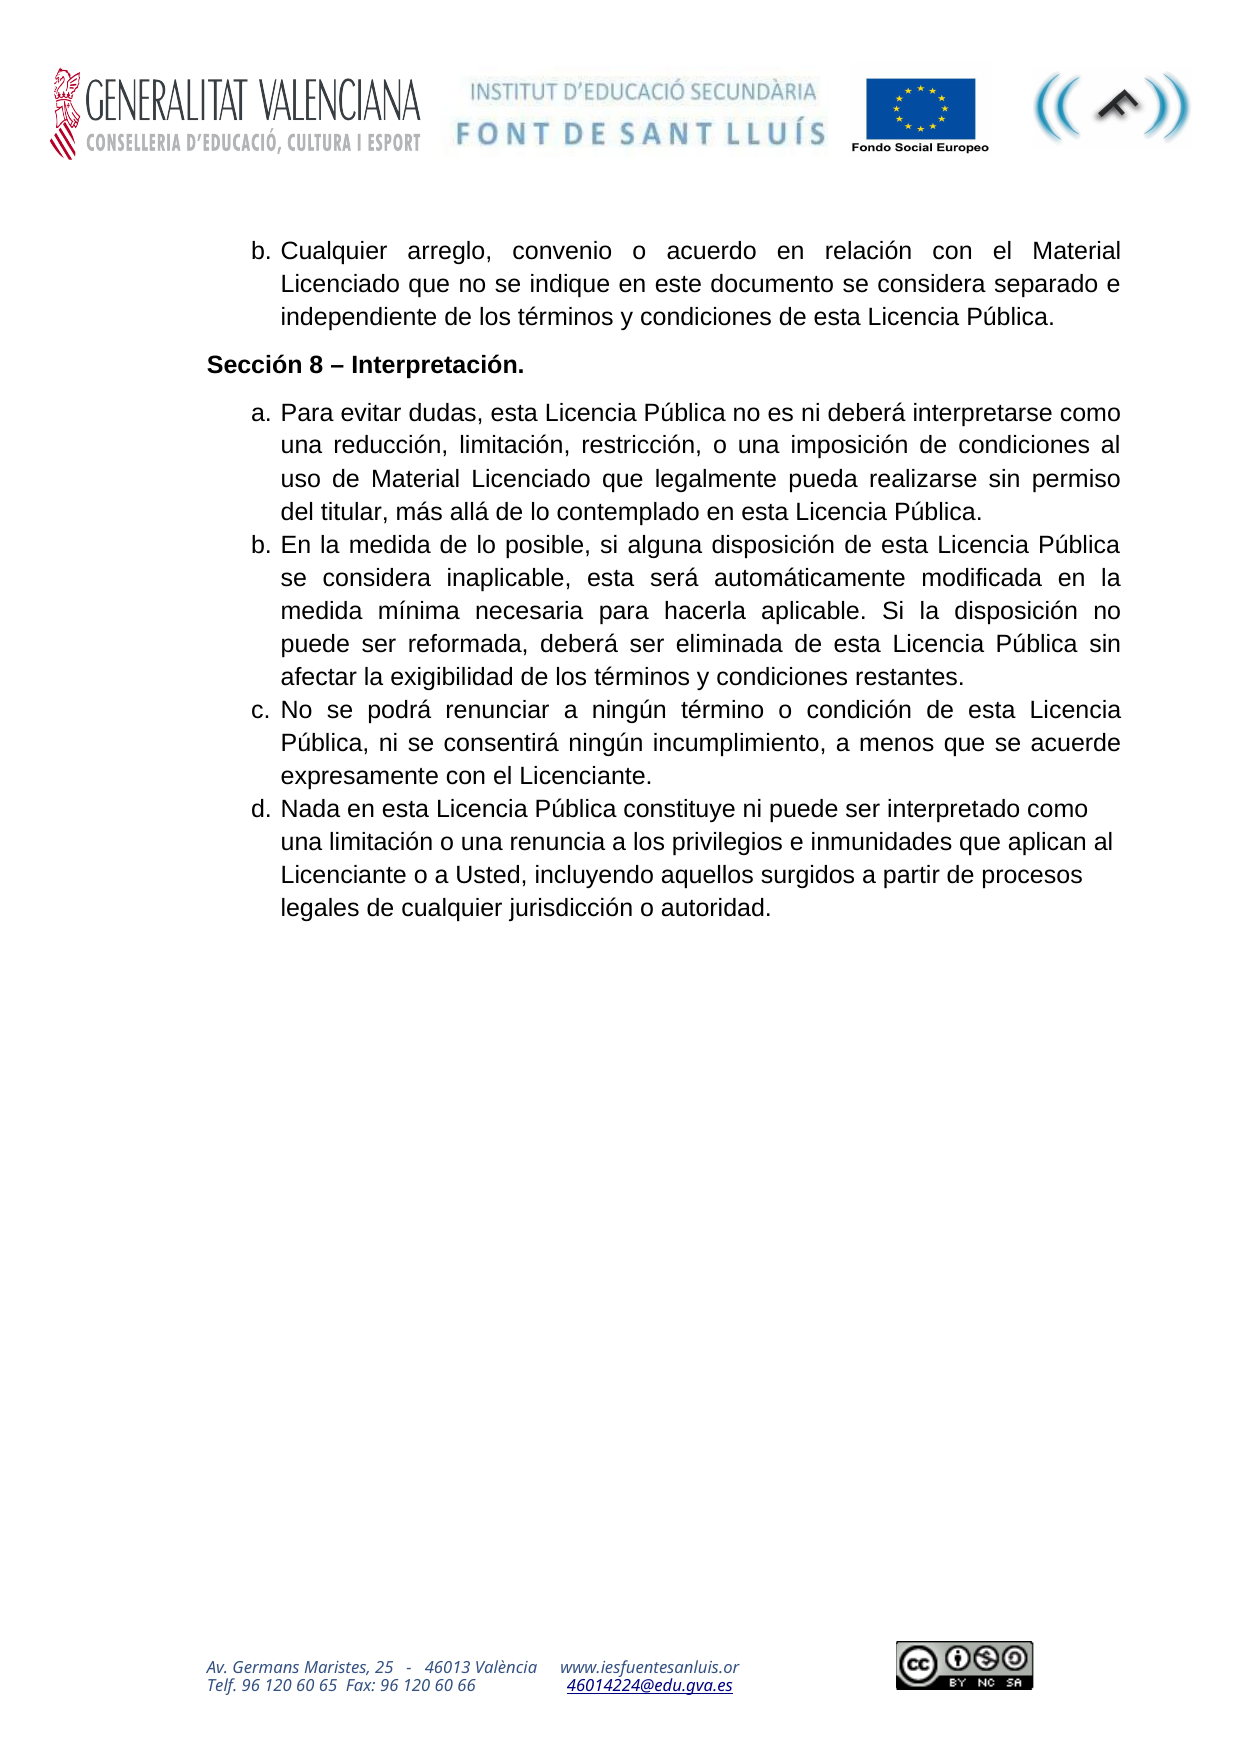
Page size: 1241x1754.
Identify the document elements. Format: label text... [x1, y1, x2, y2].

list Para evitar dudas, esta Licencia Pública no es ni deberá interpretarse como una reducción, limitación, restricción, o una imposición de condiciones al uso de Material Licenciado que legalmente pueda realizarse sin permiso del titular, más allá de lo contemplado en esta Licencia Pública. [251, 397, 1122, 525]
list Cualquier arreglo, convenio o acuerdo en relación con el Material Licenciado que no se indique en este documento se considera separado e independiente de los términos y condiciones de esta Licencia Pública. [251, 236, 1122, 331]
list Nada en esta Licencia Pública constituye ni puede ser interpretado como una limitación o una renuncia a los privilegios e inmunidades que aplican al Licenciante o a Usted, incluyendo aquellos surgidos a partir de procesos legales de cualquier jurisdicción o autoridad. [251, 794, 1122, 922]
text Sección 8 – Interpretación. [207, 350, 1122, 379]
picture [1032, 67, 1194, 148]
picture [896, 1641, 1034, 1690]
picture [440, 66, 829, 157]
list En la medida de lo posible, si alguna disposición de esta Licencia Pública se considera inaplicable, esta será automáticamente modificada en la medida mínima necesaria para hacerla aplicable. Si la disposición no puede ser reformada, deberá ser eliminada de esta Licencia Pública sin afectar la exigibilidad de los términos y condiciones restantes. [251, 529, 1122, 690]
list No se podrá renunciar a ningún término o condición de esta Licencia Pública, ni se consentirá ningún incumplimiento, a menos que se acuerde expresamente con el Licenciante. [251, 695, 1122, 789]
picture [46, 66, 424, 162]
picture [849, 61, 993, 157]
